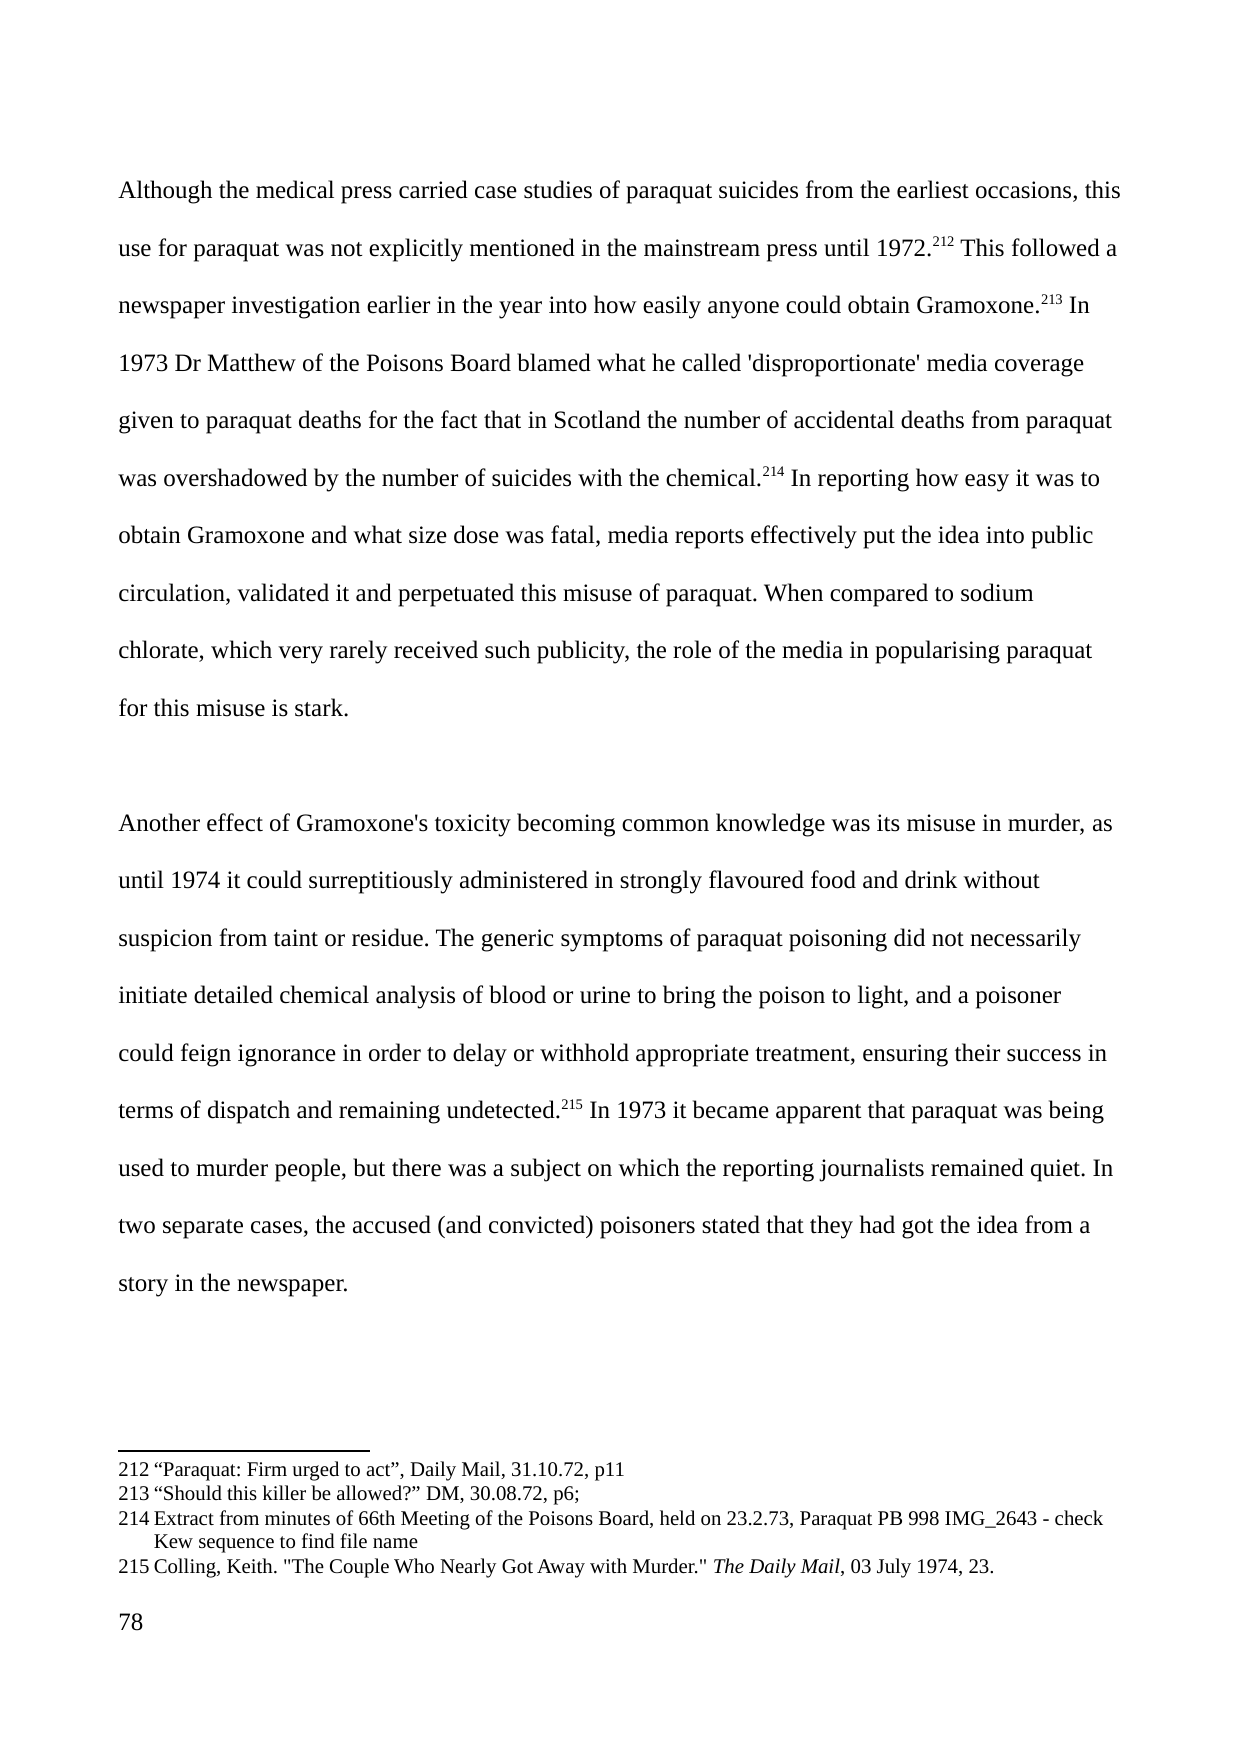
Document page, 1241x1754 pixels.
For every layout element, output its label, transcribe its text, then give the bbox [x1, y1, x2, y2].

text Extract from minutes of 66th Meeting of the Poisons Board, held on 23.2.73, Paraquat PB 998 IMG_2643 - check Kew sequence to find file name [118, 1505, 1122, 1553]
text “Should this killer be allowed?” DM, 30.08.72, p6; [118, 1481, 1122, 1505]
text Another effect of Gramoxone's toxicity becoming common knowledge was its misuse in murder, as until 1974 it could surreptitiously administered in strongly flavoured food and drink without suspicion from taint or residue. The generic symptoms of paraquat poisoning did not necessarily initiate detailed chemical analysis of blood or urine to bring the poison to light, and a poisoner could feign ignorance in order to delay or withhold appropriate treatment, ensuring their success in terms of dispatch and remaining undetected. In 1973 it became apparent that paraquat was being used to murder people, but there was a subject on which the reporting journalists remained quiet. In two separate cases, the accused (and convicted) poisoners stated that they had got the idea from a story in the newspaper. [118, 808, 1122, 1297]
text Although the medical press carried case studies of paraquat suicides from the earliest occasions, this use for paraquat was not explicitly mentioned in the mainstream press until 1972. This followed a newspaper investigation earlier in the year into how easily anyone could obtain Gramoxone. In 1973 Dr Matthew of the Poisons Board blamed what he called 'disproportionate' media coverage given to paraquat deaths for the fact that in Scotland the number of accidental deaths from paraquat was overshadowed by the number of suicides with the chemical. In reporting how easy it was to obtain Gramoxone and what size dose was fatal, media reports effectively put the idea into public circulation, validated it and perpetuated this misuse of paraquat. When compared to sodium chlorate, which very rarely received such publicity, the role of the media in popularising paraquat for this misuse is stark. [118, 176, 1122, 722]
text “Paraquat: Firm urged to act”, Daily Mail, 31.10.72, p11 [118, 1457, 1122, 1481]
text Colling, Keith. "The Couple Who Nearly Got Away with Murder." The Daily Mail, 03 July 1974, 23. [118, 1553, 1122, 1578]
